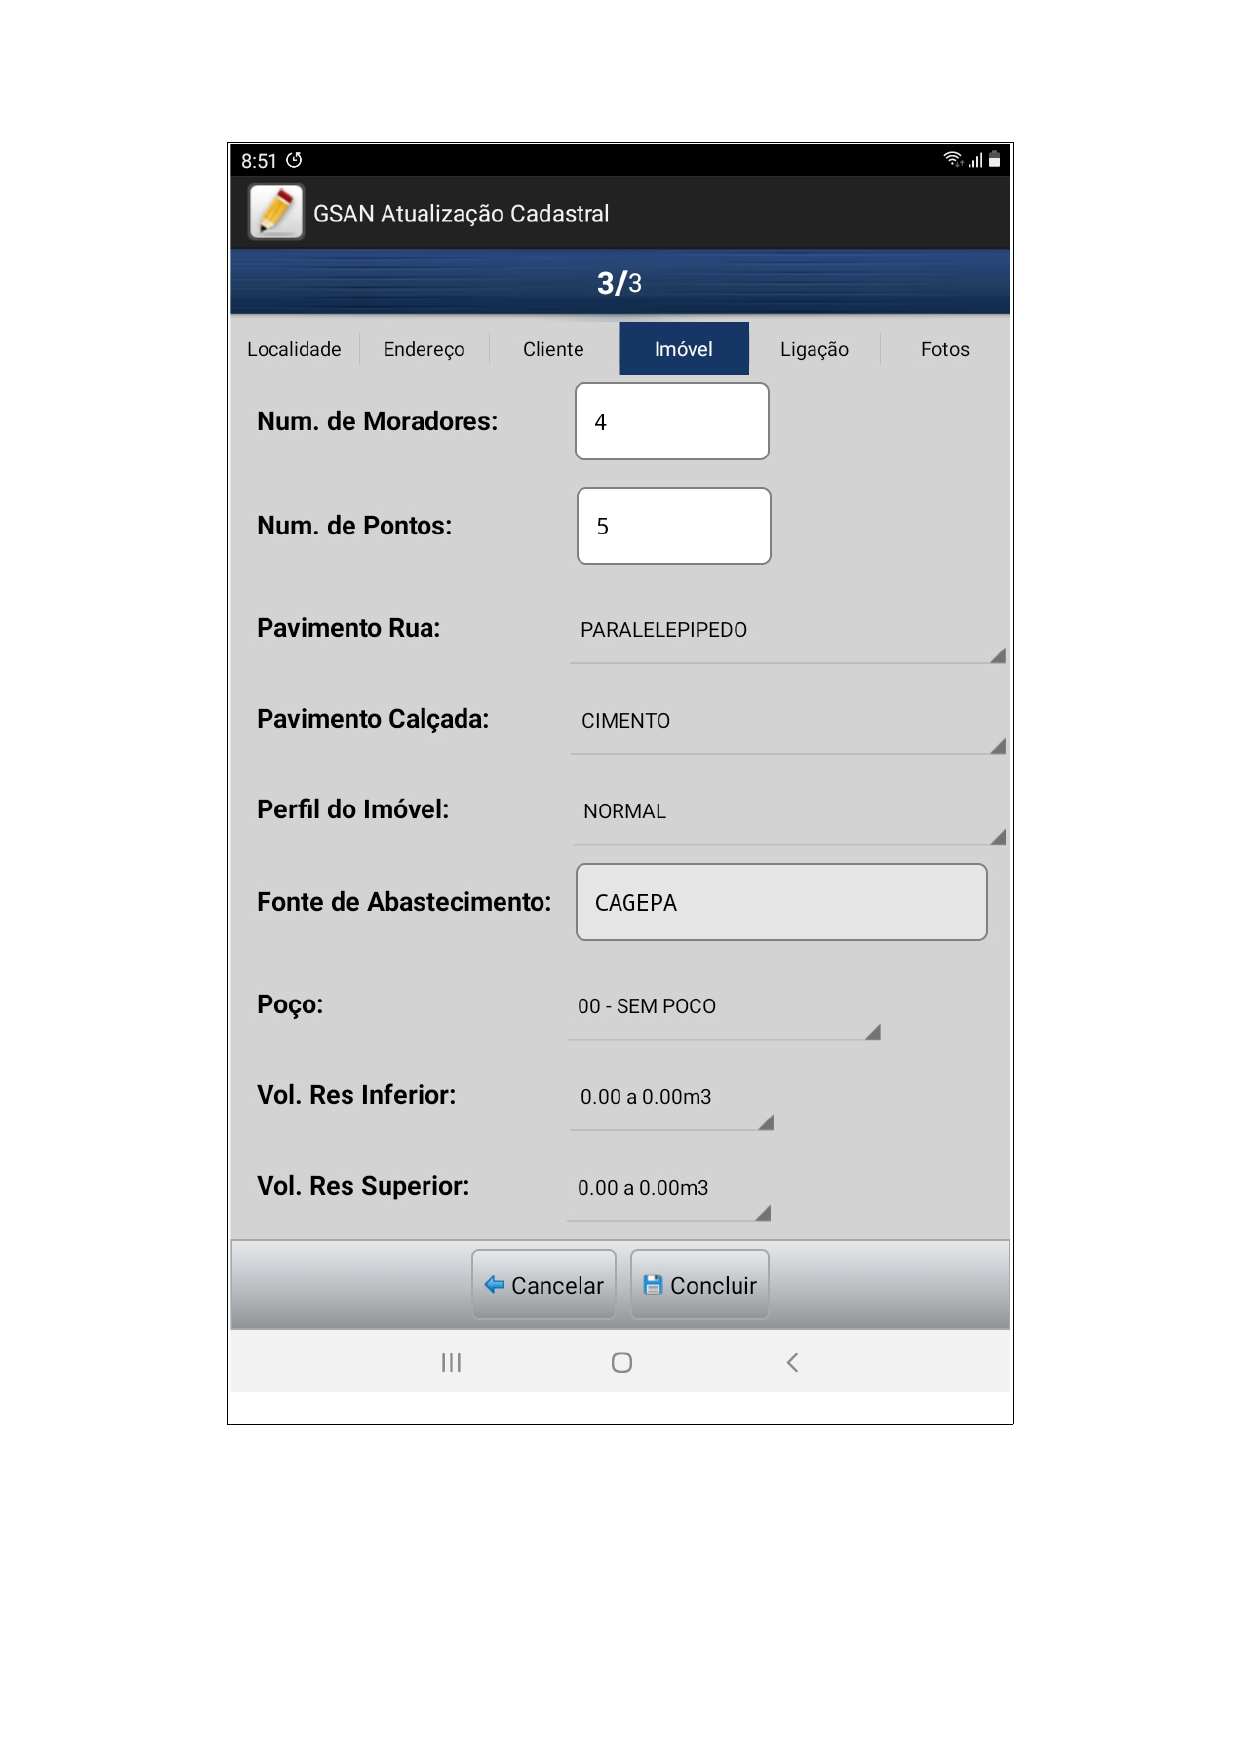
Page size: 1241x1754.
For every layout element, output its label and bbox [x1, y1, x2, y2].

table_header [228, 143, 1013, 1424]
picture [230, 144, 1010, 1392]
